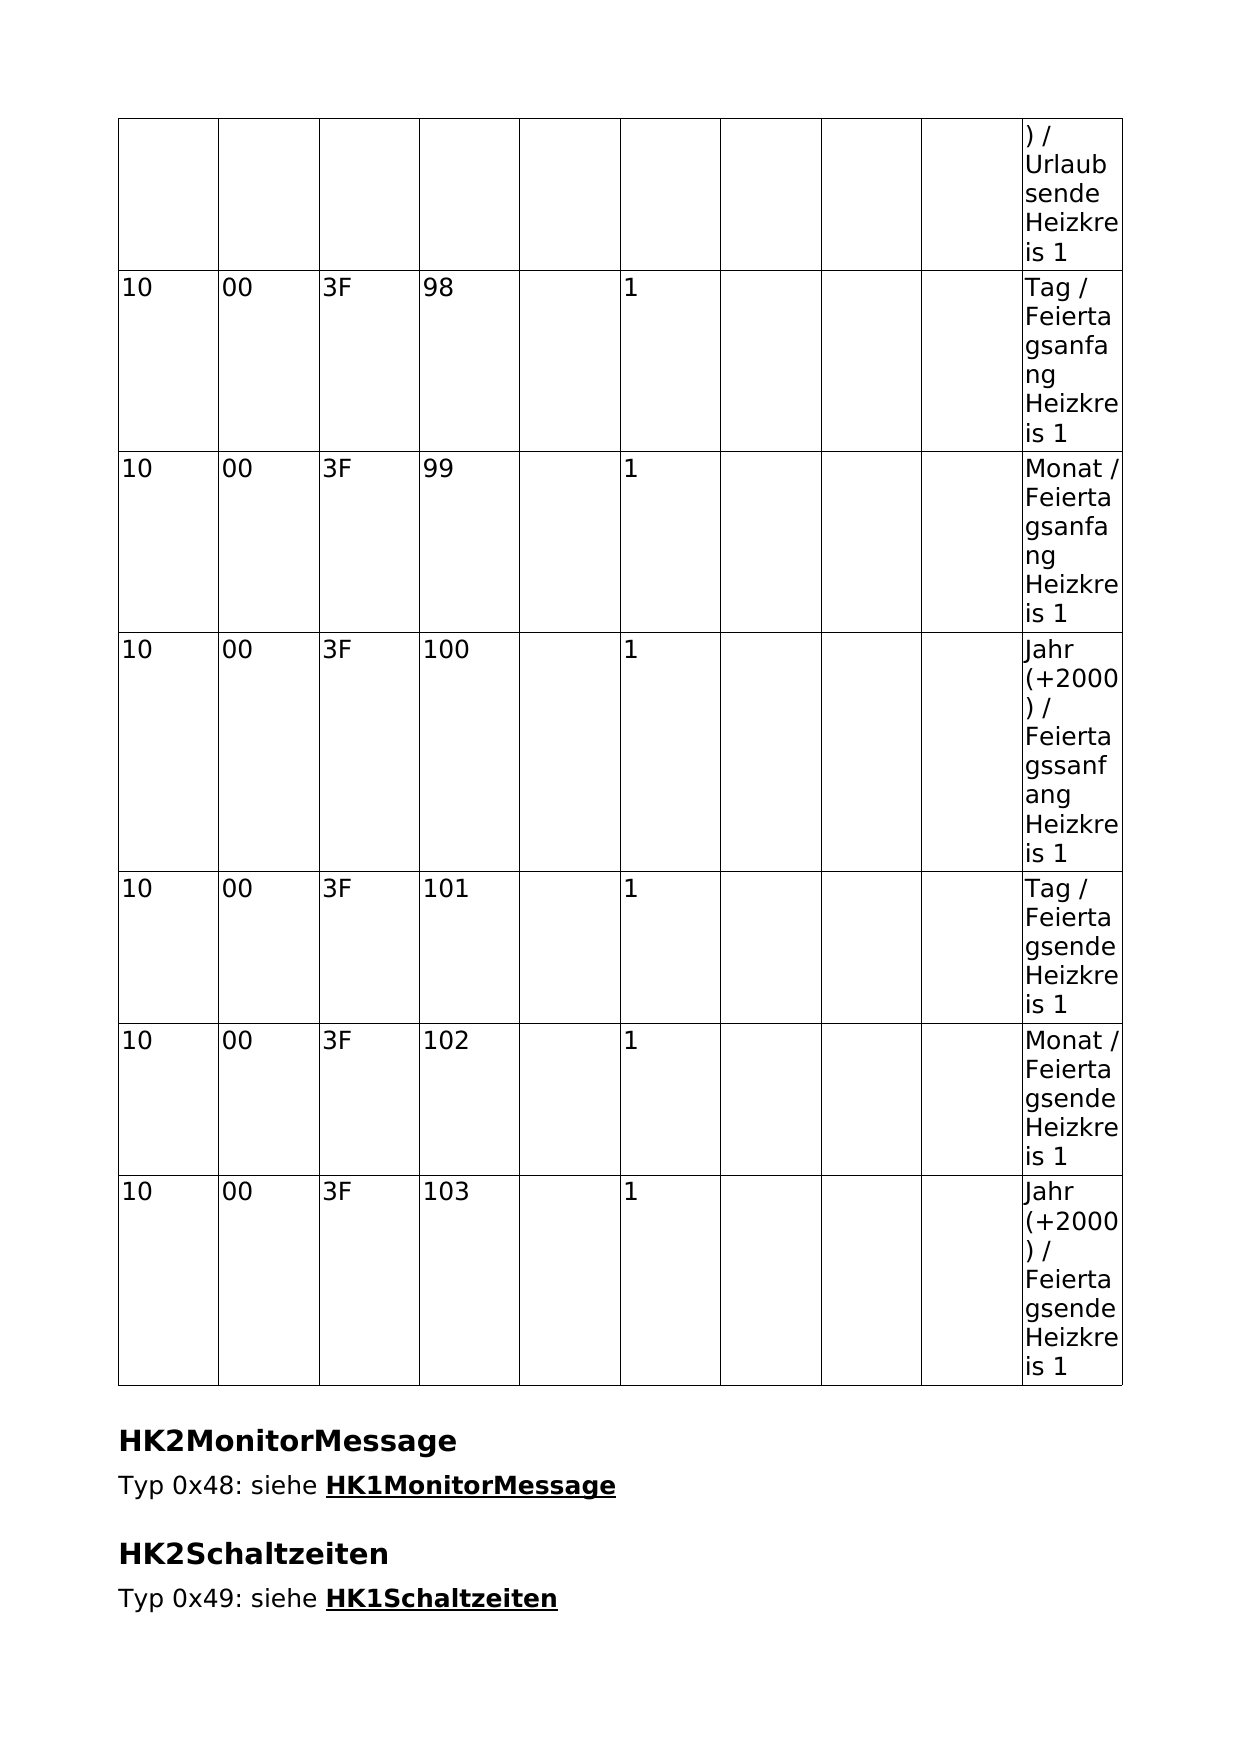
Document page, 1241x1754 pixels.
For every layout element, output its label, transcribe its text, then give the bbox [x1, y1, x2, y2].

table_cell [721, 1176, 821, 1385]
table_cell [822, 1176, 921, 1385]
table_cell Tag / Feiertagsende Heizkreis 1 [1023, 872, 1122, 1023]
table_cell [721, 452, 821, 632]
table_cell 1 [621, 633, 720, 871]
table_cell 3F [320, 1176, 419, 1385]
table_cell ) / Urlaubsende Heizkreis 1 [1023, 119, 1122, 270]
table_cell [721, 271, 821, 451]
table_cell [320, 119, 419, 270]
table_cell 1 [621, 872, 720, 1023]
table_cell [922, 452, 1022, 632]
table_cell [822, 1024, 921, 1174]
table_cell 10 [119, 872, 218, 1023]
text Typ 0x49: siehe HK1Schaltzeiten [118, 1584, 1122, 1613]
table_cell [822, 633, 921, 871]
table_cell [119, 119, 218, 270]
table_cell [721, 1024, 821, 1174]
table_cell [922, 633, 1022, 871]
table_cell [520, 1024, 620, 1174]
table_cell [721, 633, 821, 871]
table_cell 1 [621, 452, 720, 632]
table_cell [520, 633, 620, 871]
table_cell 00 [219, 872, 319, 1023]
table_cell [822, 872, 921, 1023]
table_cell Jahr (+2000) / Feiertagsende Heizkreis 1 [1023, 1176, 1122, 1385]
table_cell [721, 119, 821, 270]
table_cell [822, 452, 921, 632]
table_cell 103 [420, 1176, 519, 1385]
table_cell 00 [219, 633, 319, 871]
table_cell [520, 872, 620, 1023]
table_cell 00 [219, 1024, 319, 1174]
table_cell [621, 119, 720, 270]
table_cell [520, 119, 620, 270]
table_cell 101 [420, 872, 519, 1023]
table_cell [922, 1024, 1022, 1174]
table_cell 1 [621, 1176, 720, 1385]
table_cell 102 [420, 1024, 519, 1174]
table_cell Jahr (+2000) / Feiertagssanfang Heizkreis 1 [1023, 633, 1122, 871]
table_cell [520, 271, 620, 451]
table_cell Tag / Feiertagsanfang Heizkreis 1 [1023, 271, 1122, 451]
table_cell [420, 119, 519, 270]
table_cell [219, 119, 319, 270]
table_cell [721, 872, 821, 1023]
table_cell Monat / Feiertagsende Heizkreis 1 [1023, 1024, 1122, 1174]
table_cell 3F [320, 872, 419, 1023]
table_cell 3F [320, 633, 419, 871]
table_cell 10 [119, 1176, 218, 1385]
table_cell [922, 119, 1022, 270]
table_cell 99 [420, 452, 519, 632]
table_cell 10 [119, 271, 218, 451]
subtitle HK2Schaltzeiten [118, 1538, 1122, 1572]
table_cell 00 [219, 452, 319, 632]
table_cell 00 [219, 271, 319, 451]
table_cell [822, 271, 921, 451]
table_cell Monat / Feiertagsanfang Heizkreis 1 [1023, 452, 1122, 632]
table_cell 100 [420, 633, 519, 871]
table_cell [520, 452, 620, 632]
table_cell [922, 872, 1022, 1023]
table_cell 98 [420, 271, 519, 451]
table_cell 10 [119, 1024, 218, 1174]
text Typ 0x48: siehe HK1MonitorMessage [118, 1471, 1122, 1500]
table_cell 1 [621, 271, 720, 451]
table_cell 10 [119, 633, 218, 871]
table_cell [520, 1176, 620, 1385]
table_cell 3F [320, 452, 419, 632]
table_cell 10 [119, 452, 218, 632]
table_cell 1 [621, 1024, 720, 1174]
table_cell [822, 119, 921, 270]
table_cell 00 [219, 1176, 319, 1385]
table_cell [922, 1176, 1022, 1385]
table_cell 3F [320, 1024, 419, 1174]
table_cell [922, 271, 1022, 451]
table_cell 3F [320, 271, 419, 451]
subtitle HK2MonitorMessage [118, 1424, 1122, 1458]
